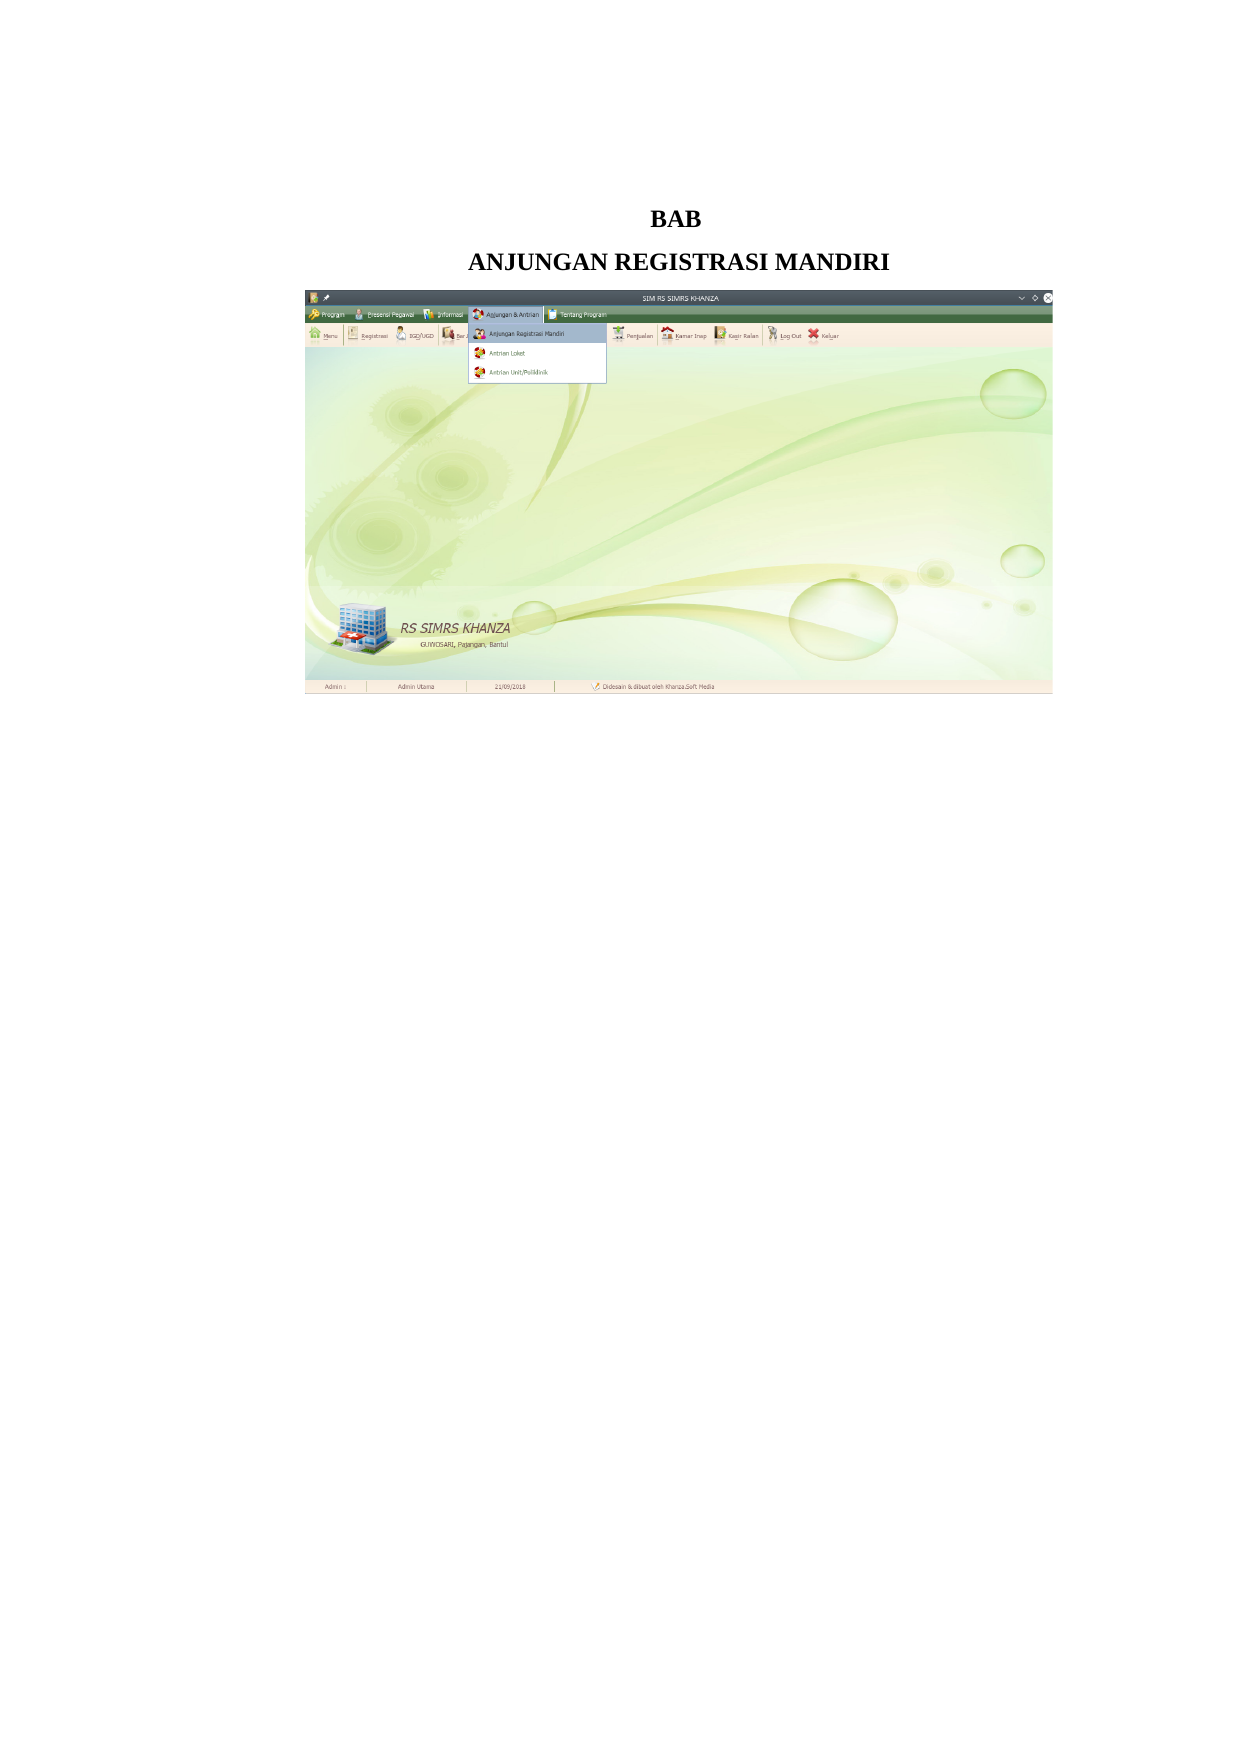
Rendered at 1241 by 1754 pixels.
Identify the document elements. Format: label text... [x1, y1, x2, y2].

text ANJUNGAN REGISTRASI MANDIRI [236, 247, 1122, 276]
text BAB [236, 204, 1122, 233]
picture [305, 290, 1053, 694]
